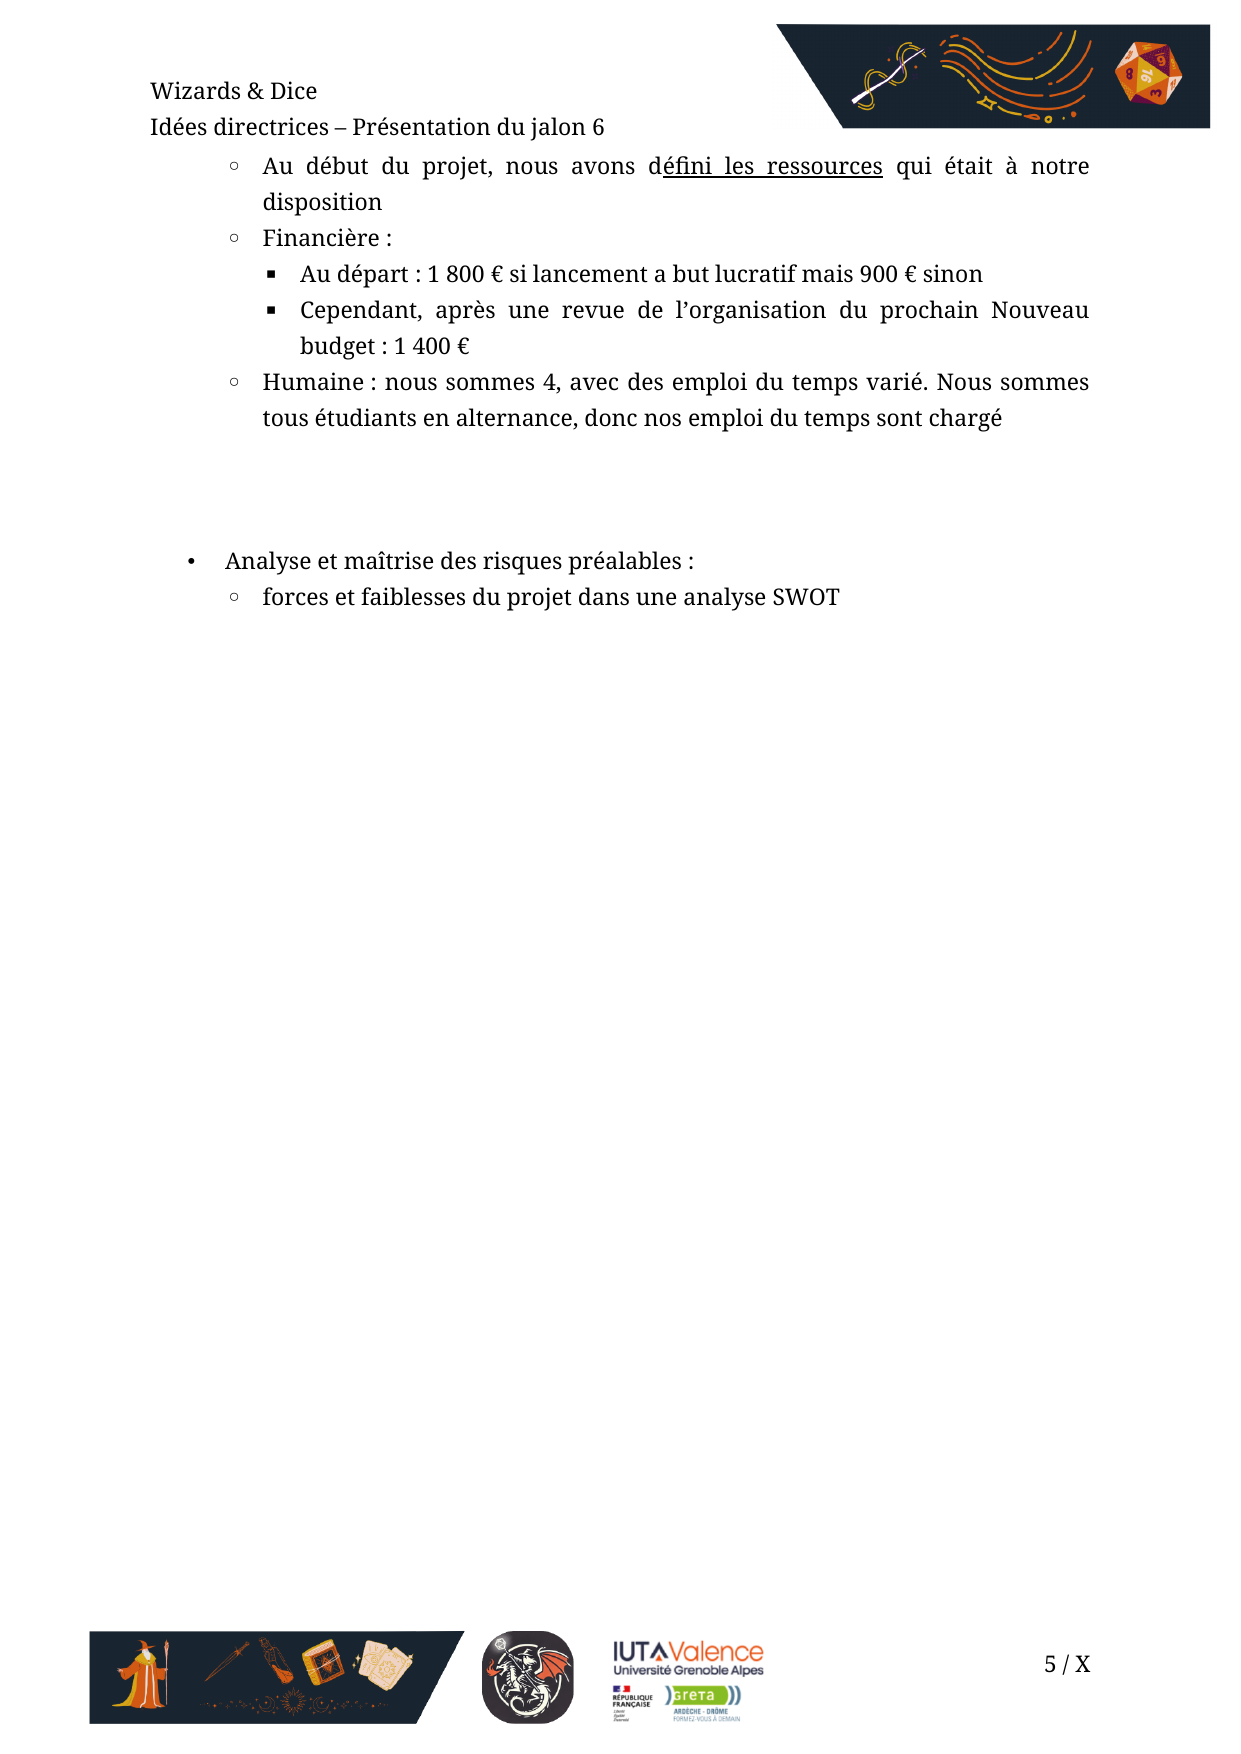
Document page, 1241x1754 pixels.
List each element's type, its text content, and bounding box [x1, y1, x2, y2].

list Analyse et maîtrise des risques préalables : [187, 545, 1090, 577]
picture [771, 21, 1218, 131]
list Au début du projet, nous avons défini les ressources qui était à notre disposition [225, 150, 1090, 217]
list forces et faiblesses du projet dans une analyse SWOT [225, 581, 1090, 612]
picture [81, 1620, 788, 1733]
list Cependant, après une revue de l’organisation du prochain Nouveau budget : 1 400 € [262, 294, 1090, 361]
list Humaine : nous sommes 4, avec des emploi du temps varié. Nous sommes tous étudiants en alternance, donc nos emploi du temps sont chargé [225, 366, 1090, 433]
list Au départ : 1 800 € si lancement a but lucratif mais 900 € sinon [262, 258, 1090, 289]
list Financière : [225, 222, 1090, 253]
